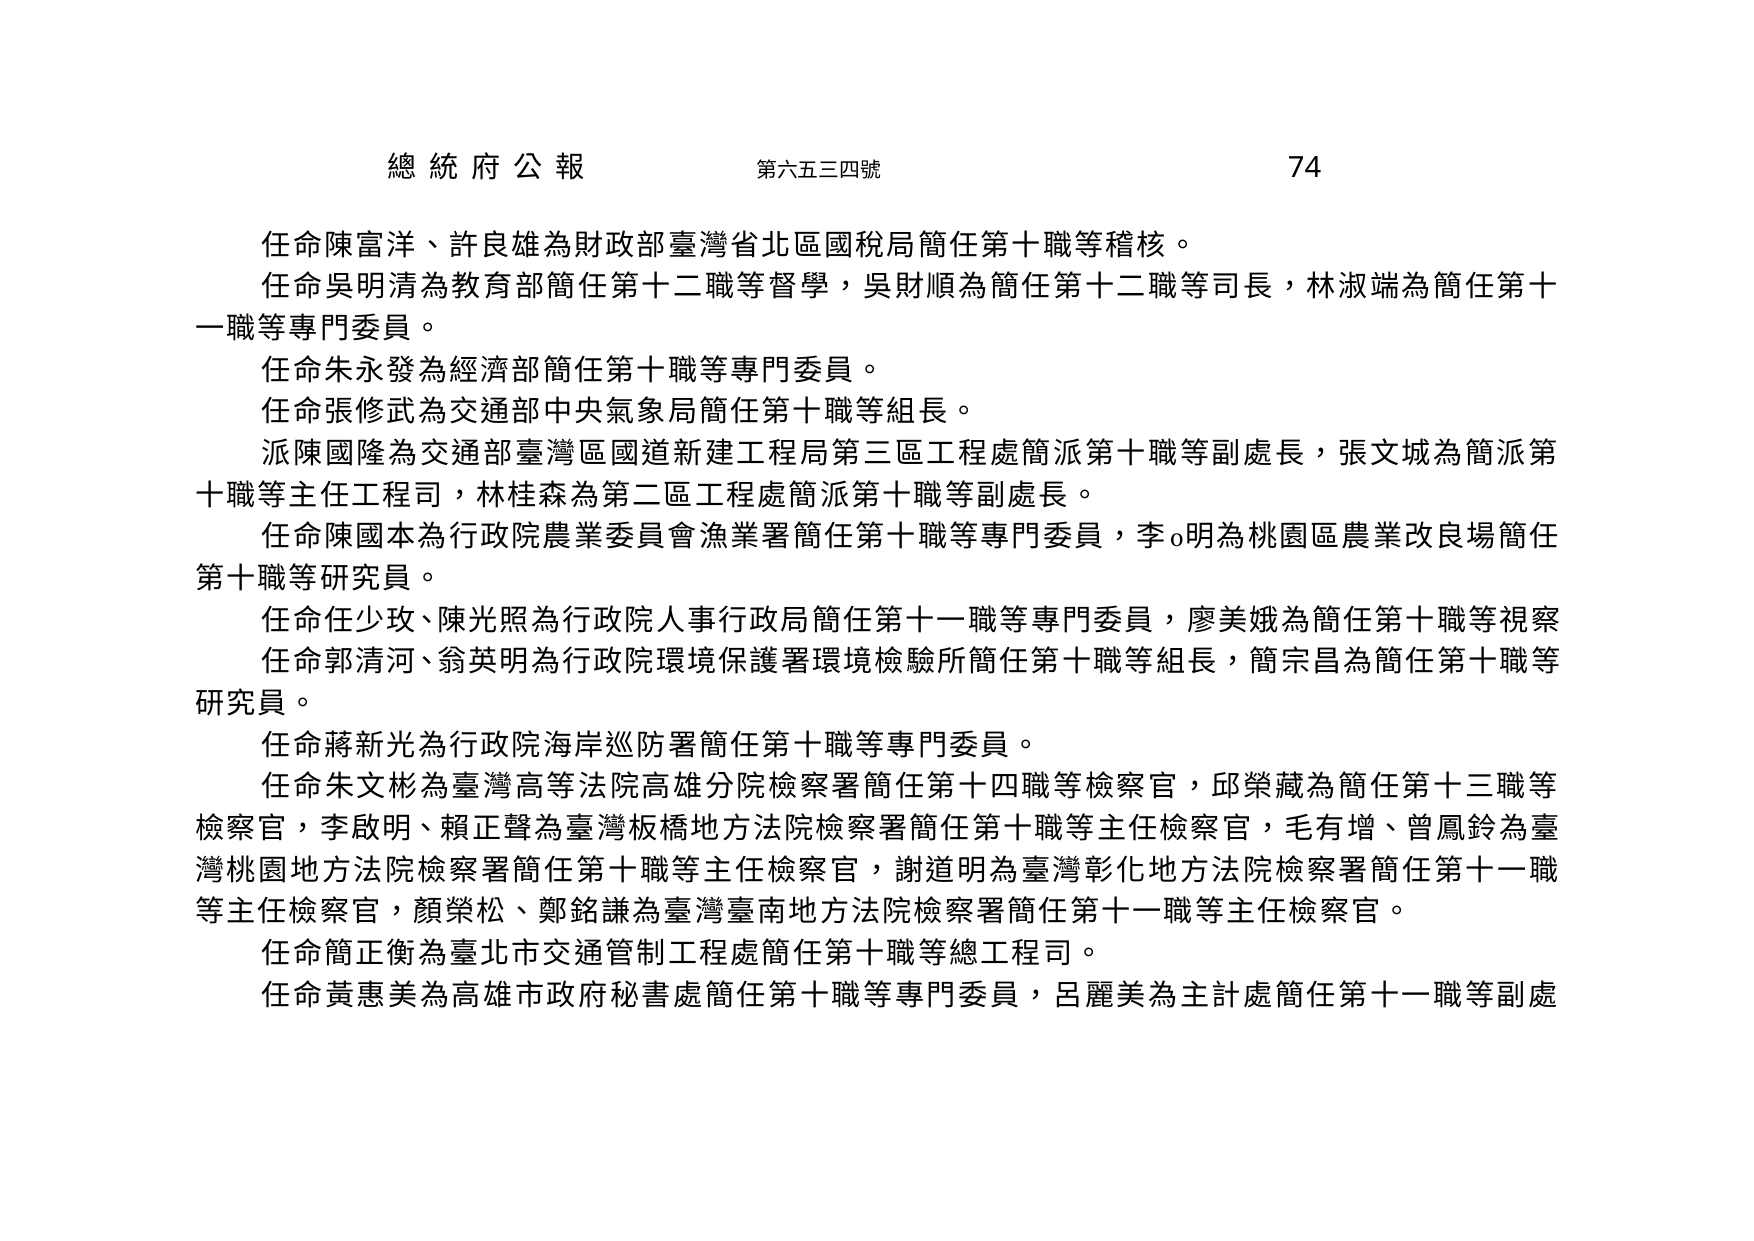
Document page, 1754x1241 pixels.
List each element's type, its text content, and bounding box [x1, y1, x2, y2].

text 任命張修武為交通部中央氣象局簡任第十職等組長。 [195, 388, 1559, 430]
text 任命黃惠美為高雄市政府秘書處簡任第十職等專門委員，呂麗美為主計處簡任第十一職等副處 [195, 972, 1559, 1013]
text 任命任少玫、陳光照為行政院人事行政局簡任第十一職等專門委員，廖美娥為簡任第十職等視察。 [195, 597, 1559, 638]
text 任命簡正衡為臺北市交通管制工程處簡任第十職等總工程司。 [195, 930, 1559, 972]
text 任命郭清河、翁英明為行政院環境保護署環境檢驗所簡任第十職等組長，簡宗昌為簡任第十職等研究員。 [195, 638, 1559, 722]
text 任命朱永發為經濟部簡任第十職等專門委員。 [195, 347, 1559, 388]
text 任命陳富洋、許良雄為財政部臺灣省北區國稅局簡任第十職等稽核。 [195, 222, 1559, 263]
text 任命陳國本為行政院農業委員會漁業署簡任第十職等專門委員，李明為桃園區農業改良場簡任第十職等研究員。 [195, 513, 1559, 597]
text 派陳國隆為交通部臺灣區國道新建工程局第三區工程處簡派第十職等副處長，張文城為簡派第十職等主任工程司，林桂森為第二區工程處簡派第十職等副處長。 [195, 430, 1559, 513]
text 任命朱文彬為臺灣高等法院高雄分院檢察署簡任第十四職等檢察官，邱榮藏為簡任第十三職等檢察官，李啟明、賴正聲為臺灣板橋地方法院檢察署簡任第十職等主任檢察官，毛有增、曾鳳鈴為臺灣桃園地方法院檢察署簡任第十職等主任檢察官，謝道明為臺灣彰化地方法院檢察署簡任第十一職等主任檢察官，顏榮松、鄭銘謙為臺灣臺南地方法院檢察署簡任第十一職等主任檢察官。 [195, 763, 1559, 930]
text 任命蔣新光為行政院海岸巡防署簡任第十職等專門委員。 [195, 722, 1559, 763]
text 任命吳明清為教育部簡任第十二職等督學，吳財順為簡任第十二職等司長，林淑端為簡任第十一職等專門委員。 [195, 263, 1559, 347]
